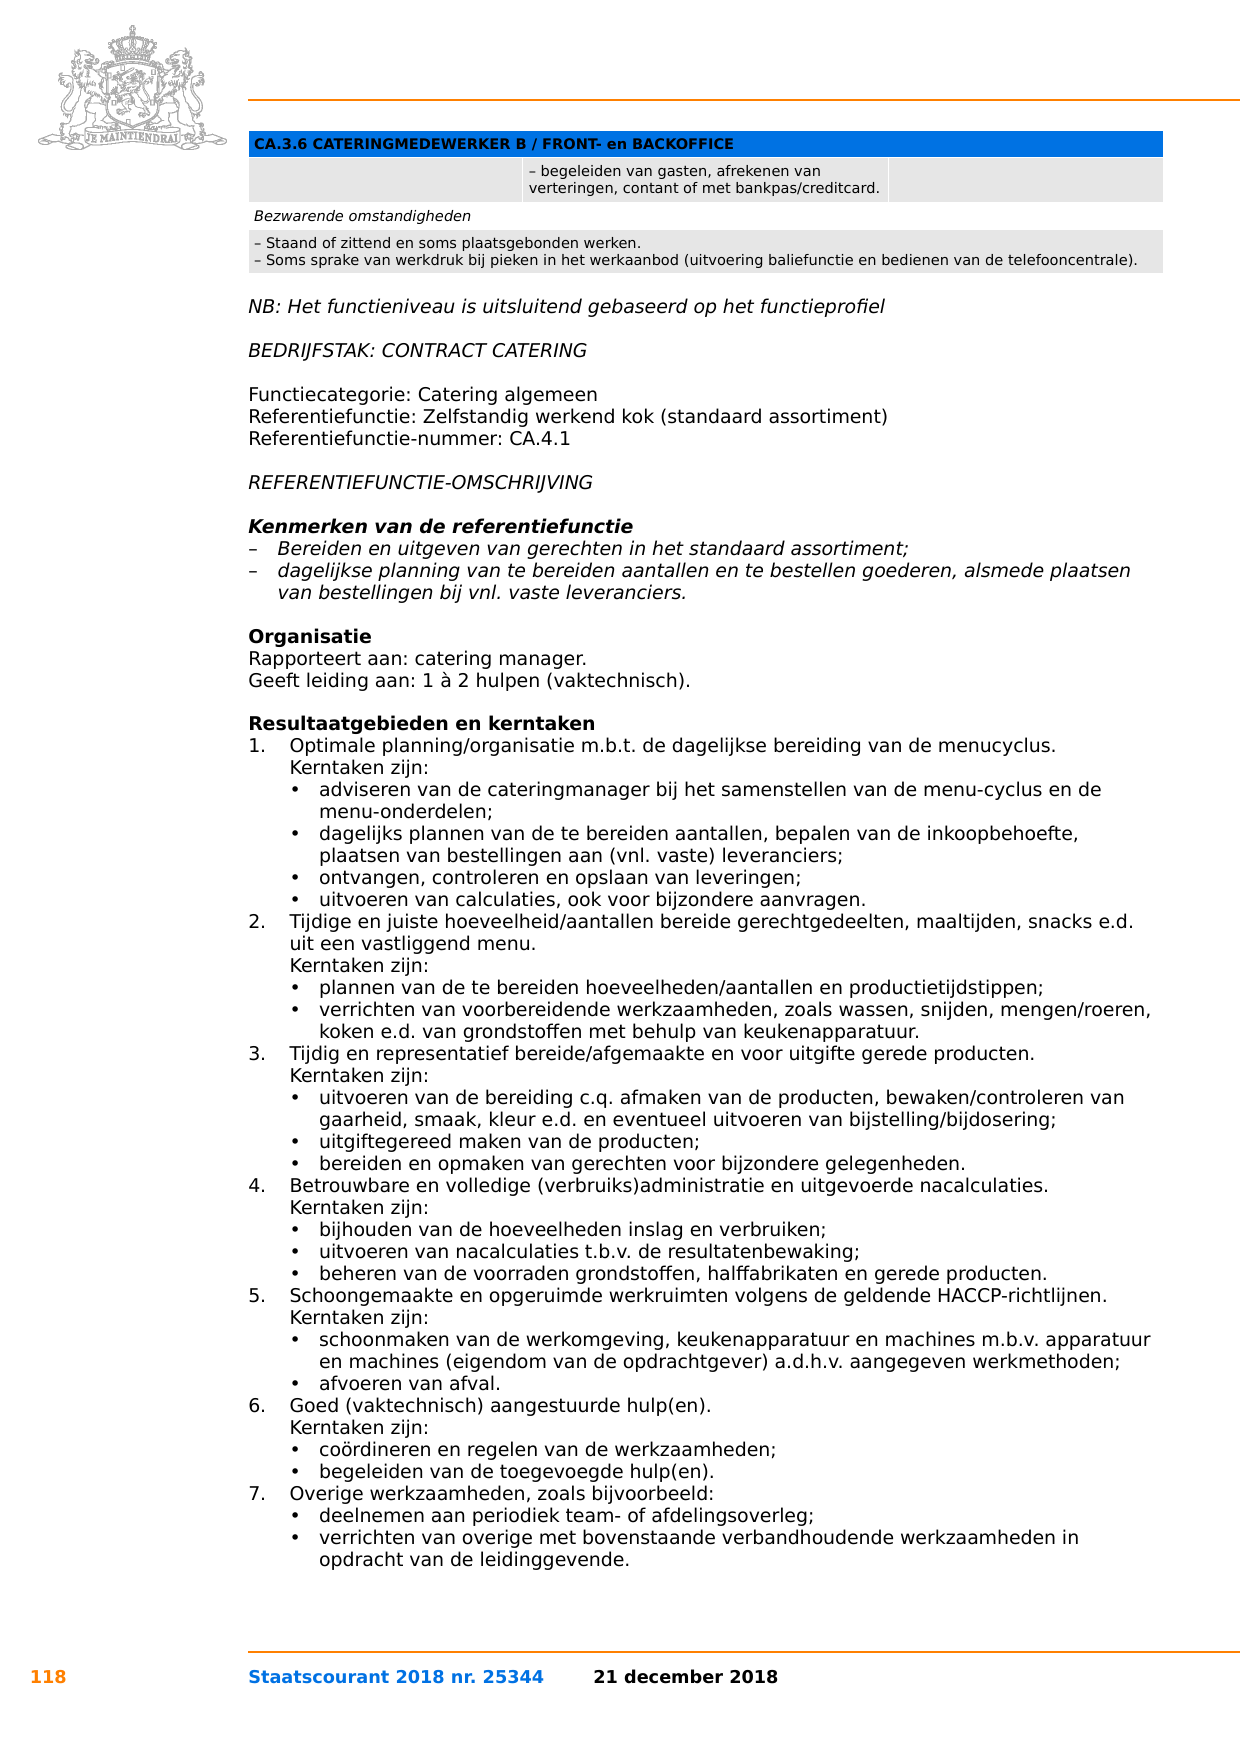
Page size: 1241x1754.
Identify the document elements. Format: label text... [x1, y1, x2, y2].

text • deelnemen aan periodiek team- of afdelingsoverleg; [289, 1504, 1163, 1527]
text • uitvoeren van de bereiding c.q. afmaken van de producten, bewaken/controleren van gaarheid, smaak, kleur e.d. en eventueel uitvoeren van bijstelling/bijdosering; [289, 1087, 1163, 1131]
text – Bereiden en uitgeven van gerechten in het standaard assortiment; [248, 538, 1163, 560]
text • dagelijks plannen van de te bereiden aantallen, bepalen van de inkoopbehoefte, plaatsen van bestellingen aan (vnl. vaste) leveranciers; [289, 823, 1163, 867]
text NB: Het functieniveau is uitsluitend gebaseerd op het functieprofiel [248, 296, 1163, 318]
table_cell [889, 158, 1163, 202]
text • bijhouden van de hoeveelheden inslag en verbruiken; [289, 1219, 1163, 1241]
text 6. Goed (vaktechnisch) aangestuurde hulp(en). [248, 1395, 1163, 1417]
table_cell Bezwarende omstandigheden [249, 203, 1163, 229]
text 1. Optimale planning/organisatie m.b.t. de dagelijkse bereiding van de menucyclus. [248, 735, 1163, 757]
text Resultaatgebieden en kerntaken [248, 713, 1163, 735]
table_cell – Staand of zittend en soms plaatsgebonden werken. – Soms sprake van werkdruk bij pieken in het werkaanbod (uitvoering baliefunctie en bedienen van de telefooncentrale). [249, 230, 1163, 273]
picture [38, 25, 227, 150]
text • uitvoeren van nacalculaties t.b.v. de resultatenbewaking; [289, 1241, 1163, 1263]
text 3. Tijdig en representatief bereide/afgemaakte en voor uitgifte gerede producten. [248, 1043, 1163, 1065]
text 4. Betrouwbare en volledige (verbruiks)administratie en uitgevoerde nacalculaties. [248, 1175, 1163, 1197]
text Rapporteert aan: catering manager. [248, 647, 1163, 669]
text • coördineren en regelen van de werkzaamheden; [289, 1439, 1163, 1461]
text Kerntaken zijn: [289, 757, 1163, 779]
text Kerntaken zijn: [289, 1065, 1163, 1087]
text • afvoeren van afval. [289, 1373, 1163, 1395]
subtitle BEDRIJFSTAK: CONTRACT CATERING [248, 340, 1163, 362]
text • uitvoeren van calculaties, ook voor bijzondere aanvragen. [289, 889, 1163, 911]
text • adviseren van de cateringmanager bij het samenstellen van de menu-cyclus en de menu-onderdelen; [289, 779, 1163, 823]
text • uitgiftegereed maken van de producten; [289, 1131, 1163, 1153]
text Functiecategorie: Catering algemeen [248, 384, 1163, 406]
text • ontvangen, controleren en opslaan van leveringen; [289, 867, 1163, 889]
text Referentiefunctie: Zelfstandig werkend kok (standaard assortiment) [248, 406, 1163, 428]
text • begeleiden van de toegevoegde hulp(en). [289, 1461, 1163, 1483]
text Geeft leiding aan: 1 à 2 hulpen (vaktechnisch). [248, 669, 1163, 691]
text – dagelijkse planning van te bereiden aantallen en te bestellen goederen, alsmede plaatsen van bestellingen bij vnl. vaste leveranciers. [248, 560, 1163, 604]
text • beheren van de voorraden grondstoffen, halffabrikaten en gerede producten. [289, 1263, 1163, 1285]
text Kerntaken zijn: [289, 955, 1163, 977]
text • verrichten van voorbereidende werkzaamheden, zoals wassen, snijden, mengen/roeren, koken e.d. van grondstoffen met behulp van keukenapparatuur. [289, 999, 1163, 1043]
text 5. Schoongemaakte en opgeruimde werkruimten volgens de geldende HACCP-richtlijnen. [248, 1285, 1163, 1307]
text • verrichten van overige met bovenstaande verbandhoudende werkzaamheden in opdracht van de leidinggevende. [289, 1527, 1163, 1571]
text • bereiden en opmaken van gerechten voor bijzondere gelegenheden. [289, 1153, 1163, 1175]
text 7. Overige werkzaamheden, zoals bijvoorbeeld: [248, 1483, 1163, 1504]
text • schoonmaken van de werkomgeving, keukenapparatuur en machines m.b.v. apparatuur en machines (eigendom van de opdrachtgever) a.d.h.v. aangegeven werkmethoden; [289, 1329, 1163, 1373]
table_cell – begeleiden van gasten, afrekenen van verteringen, contant of met bankpas/creditcard. [523, 158, 888, 202]
text Organisatie [248, 626, 1163, 647]
subtitle REFERENTIEFUNCTIE-OMSCHRIJVING [248, 472, 1163, 494]
text • plannen van de te bereiden hoeveelheden/aantallen en productietijdstippen; [289, 977, 1163, 999]
text Kenmerken van de referentiefunctie [248, 516, 1163, 538]
text Kerntaken zijn: [289, 1417, 1163, 1439]
text Kerntaken zijn: [289, 1307, 1163, 1329]
text Kerntaken zijn: [289, 1197, 1163, 1219]
table_cell [249, 158, 522, 202]
text Referentiefunctie-nummer: CA.4.1 [248, 428, 1163, 450]
text 2. Tijdige en juiste hoeveelheid/aantallen bereide gerechtgedeelten, maaltijden, snacks e.d. uit een vastliggend menu. [248, 911, 1163, 955]
table_header CA.3.6 CATERINGMEDEWERKER B / FRONT- en BACKOFFICE [249, 131, 1163, 157]
